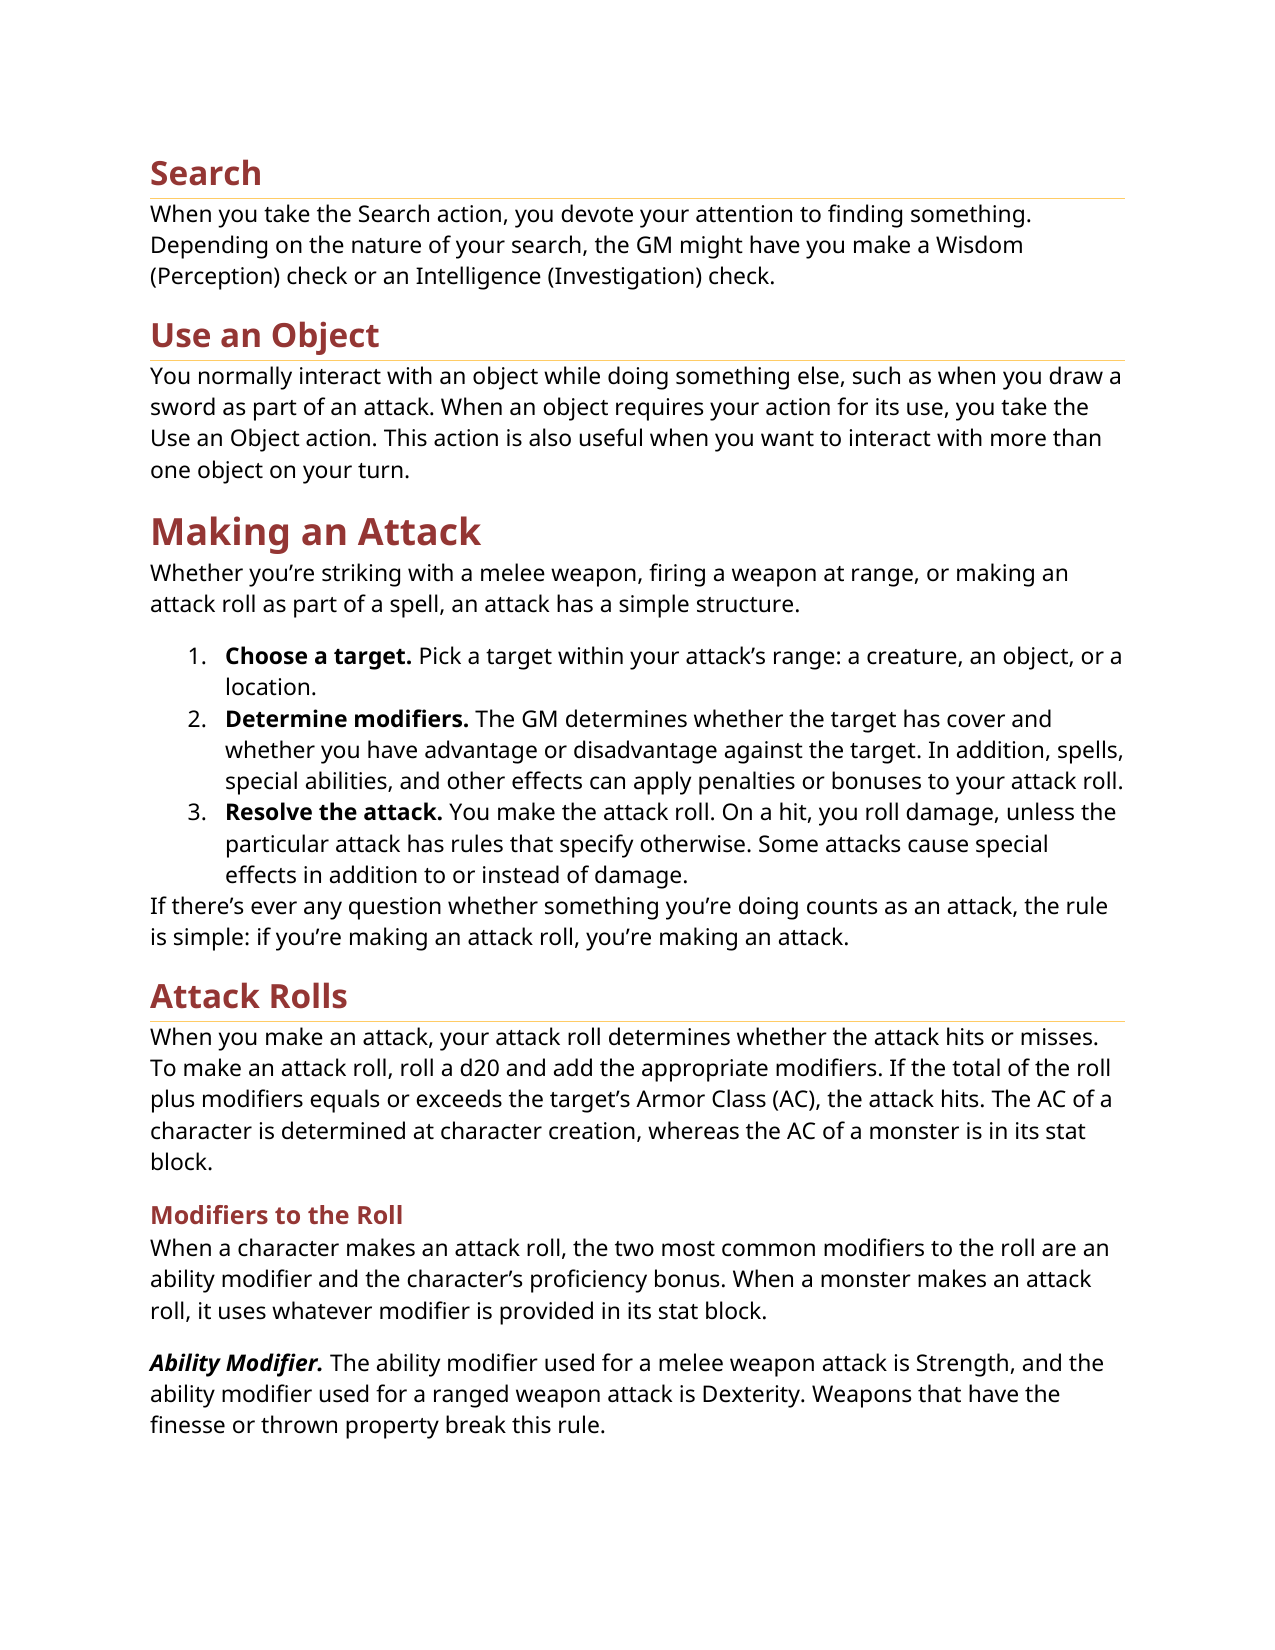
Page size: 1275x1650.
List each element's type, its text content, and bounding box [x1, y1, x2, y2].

subtitle Use an Object [150, 312, 1125, 360]
text If there’s ever any question whether something you’re doing counts as an attack, the rule is simple: if you’re making an attack roll, you’re making an attack. [150, 890, 1125, 952]
text When a character makes an attack roll, the two most common modifiers to the roll are an ability modifier and the character’s proficiency bonus. When a monster makes an attack roll, it uses whatever modifier is provided in its stat block. [150, 1232, 1125, 1326]
text When you take the Search action, you devote your attention to finding something. Depending on the nature of your search, the GM might have you make a Wisdom (Perception) check or an Intelligence (Investigation) check. [150, 199, 1125, 291]
list Determine modifiers. The GM determines whether the target has cover and whether you have advantage or disadvantage against the target. In addition, spells, special abilities, and other effects can apply penalties or bonuses to your attack roll. [187, 702, 1125, 796]
text You normally interact with an object while doing something else, such as when you draw a sword as part of an attack. When an object requires your action for its use, you take the Use an Object action. This action is also useful when you want to interact with more than one object on your turn. [150, 361, 1125, 485]
subtitle Modifiers to the Roll [150, 1198, 1125, 1232]
text Ability Modifier. The ability modifier used for a melee weapon attack is Strength, and the ability modifier used for a ranged weapon attack is Dexterity. Weapons that have the finesse or thrown property break this rule. [150, 1347, 1125, 1440]
subtitle Attack Rolls [150, 973, 1125, 1021]
subtitle Search [150, 150, 1125, 198]
text Whether you’re striking with a melee weapon, firing a weapon at range, or making an attack roll as part of a spell, an attack has a simple structure. [150, 557, 1125, 619]
subtitle Making an Attack [150, 506, 1125, 557]
list Resolve the attack. You make the attack roll. On a hit, you roll damage, unless the particular attack has rules that specify otherwise. Some attacks cause special effects in addition to or instead of damage. [187, 796, 1125, 890]
list Choose a target. Pick a target within your attack’s range: a creature, an object, or a location. [187, 640, 1125, 702]
text When you make an attack, your attack roll determines whether the attack hits or misses. To make an attack roll, roll a d20 and add the appropriate modifiers. If the total of the roll plus modifiers equals or exceeds the target’s Armor Class (AC), the attack hits. The AC of a character is determined at character creation, whereas the AC of a monster is in its stat block. [150, 1022, 1125, 1177]
